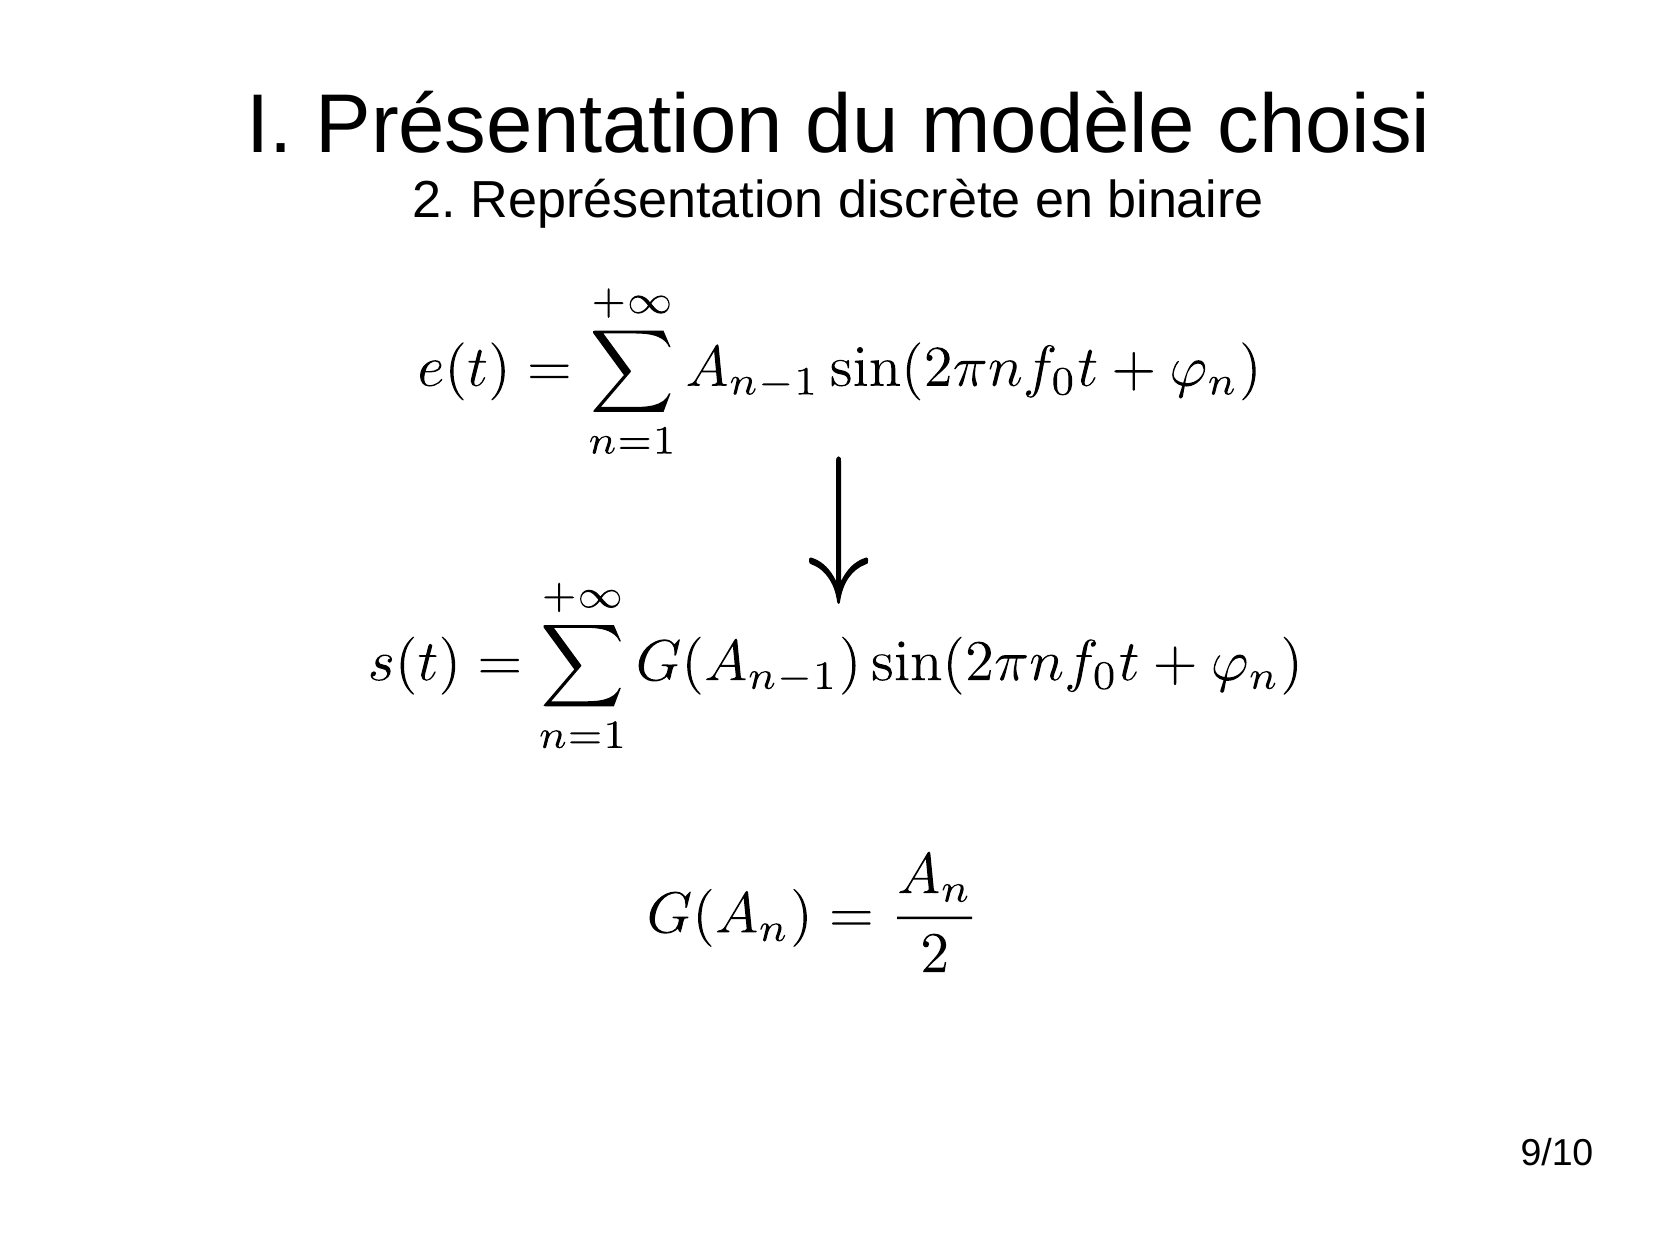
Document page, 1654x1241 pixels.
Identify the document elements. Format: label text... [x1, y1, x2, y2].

picture [647, 849, 975, 975]
picture [368, 285, 1300, 751]
text_box <number>/10 [1505, 1124, 1654, 1182]
title I. Présentation du modèle choisi 2. Représentation discrète en binaire [82, 49, 1595, 257]
